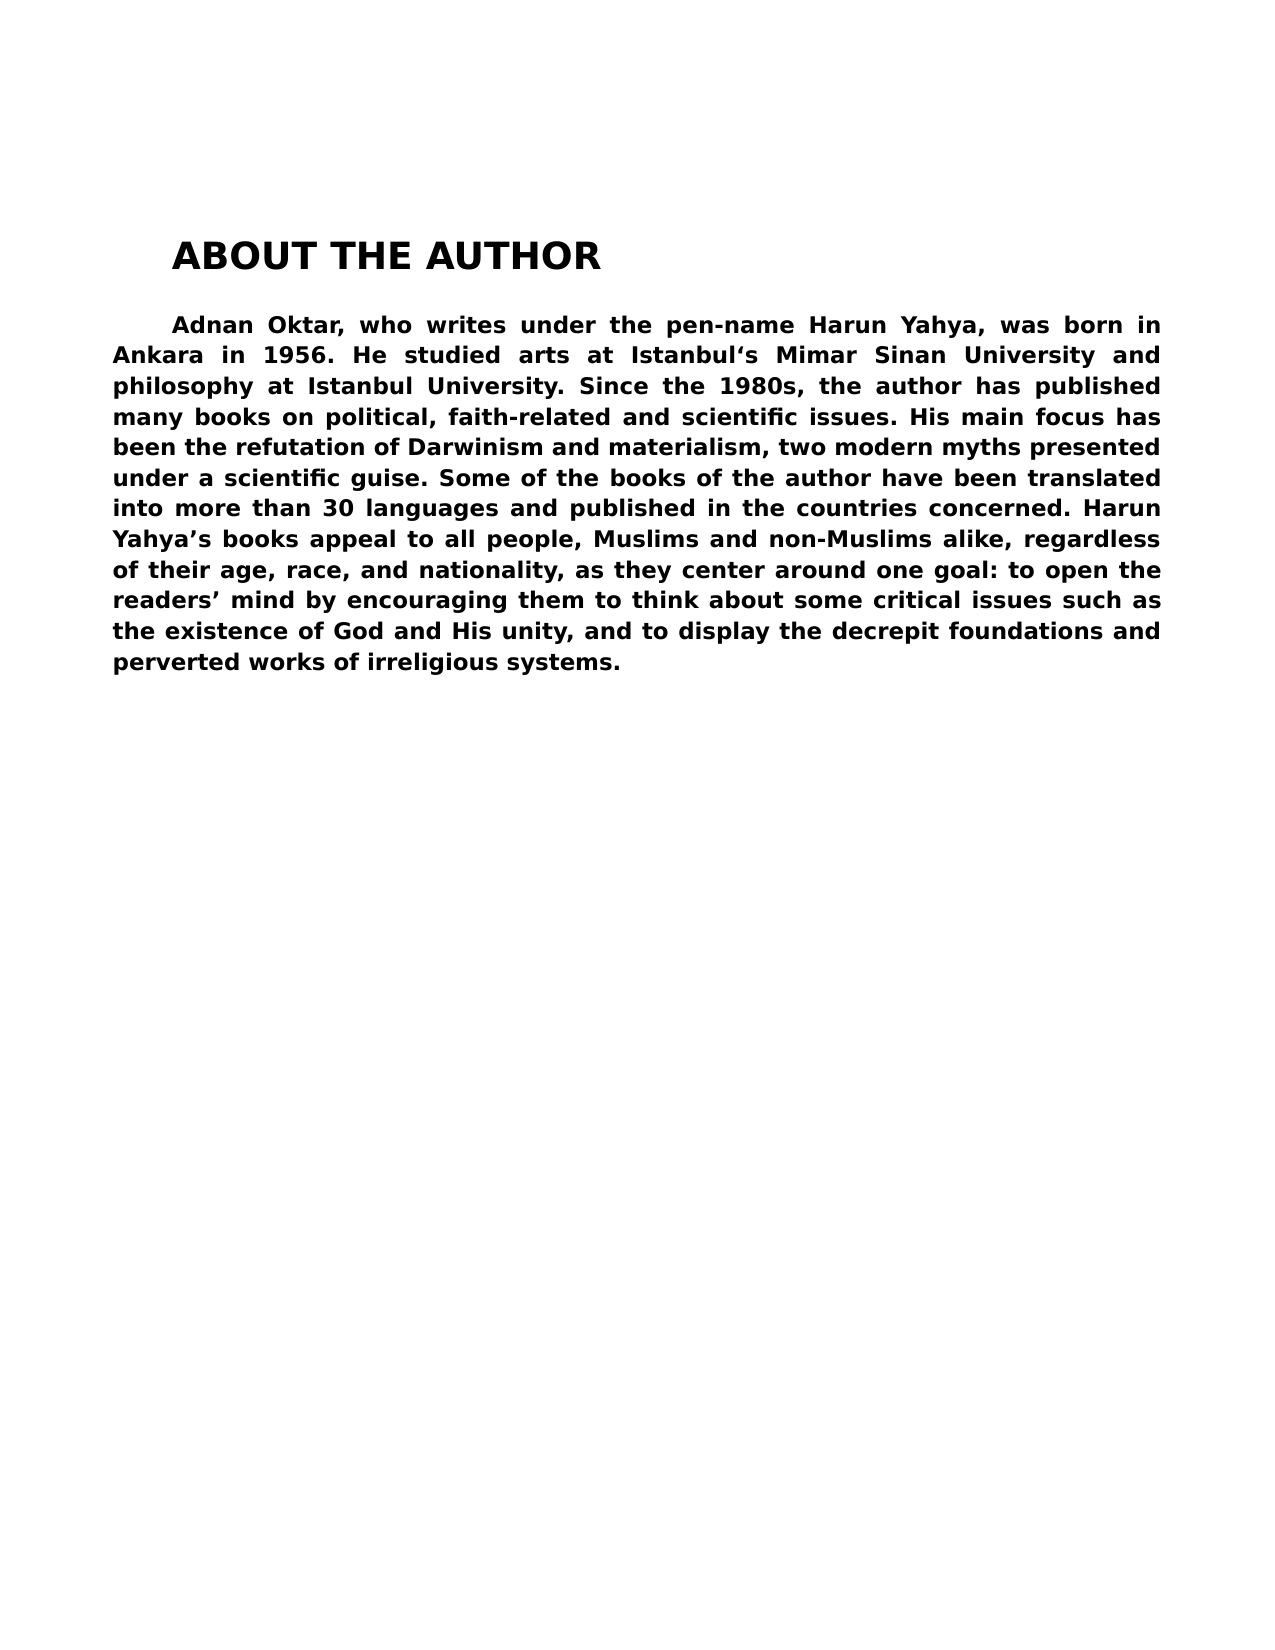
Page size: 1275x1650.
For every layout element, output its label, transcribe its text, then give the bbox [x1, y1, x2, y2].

text ABOUT THE AUTHOR [112, 235, 1145, 278]
text Adnan Oktar, who writes under the pen-name Harun Yahya, was born in Ankara in 1956. He studied arts at Istanbul‘s Mimar Sinan University and philosophy at Istanbul University. Since the 1980s, the author has published many books on political, faith-related and scientific issues. His main focus has been the refutation of Darwinism and materialism, two modern myths presented under a scientific guise. Some of the books of the author have been translated into more than 30 languages and published in the countries concerned. Harun Yahya’s books appeal to all people, Muslims and non-Muslims alike, regardless of their age, race, and nationality, as they center around one goal: to open the readers’ mind by encouraging them to think about some critical issues such as the existence of God and His unity, and to display the decrepit foundations and perverted works of irreligious systems. [112, 312, 1162, 675]
